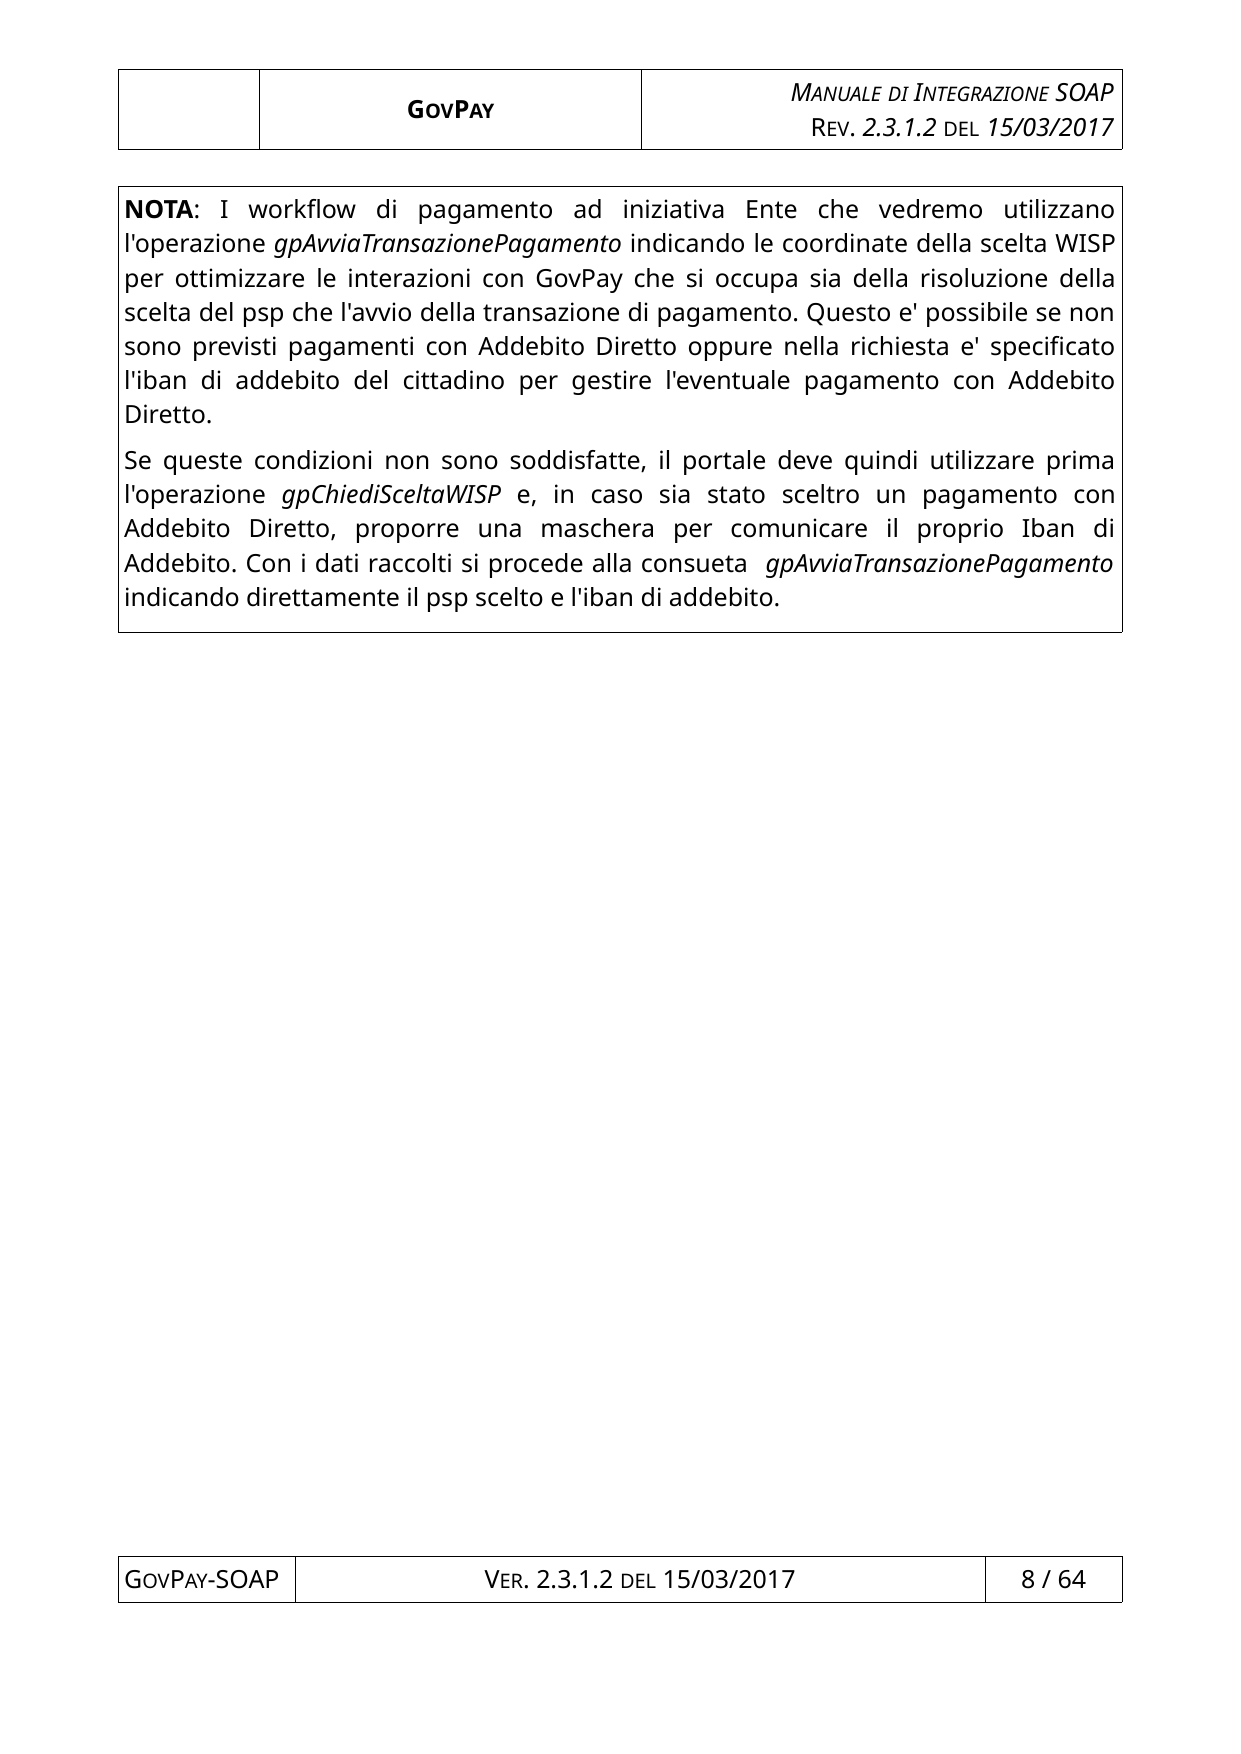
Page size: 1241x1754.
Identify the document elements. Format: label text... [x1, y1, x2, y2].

table_header NOTA: I workflow di pagamento ad iniziativa Ente che vedremo utilizzano l'operazione gpAvviaTransazionePagamento indicando le coordinate della scelta WISP per ottimizzare le interazioni con GovPay che si occupa sia della risoluzione della scelta del psp che l'avvio della transazione di pagamento. Questo e' possibile se non sono previsti pagamenti con Addebito Diretto oppure nella richiesta e' specificato l'iban di addebito del cittadino per gestire l'eventuale pagamento con Addebito Diretto. Se queste condizioni non sono soddisfatte, il portale deve quindi utilizzare prima l'operazione gpChiediSceltaWISP e, in caso sia stato sceltro un pagamento con Addebito Diretto, proporre una maschera per comunicare il proprio Iban di Addebito. Con i dati raccolti si procede alla consueta gpAvviaTransazionePagamento indicando direttamente il psp scelto e l'iban di addebito. [119, 187, 1122, 632]
